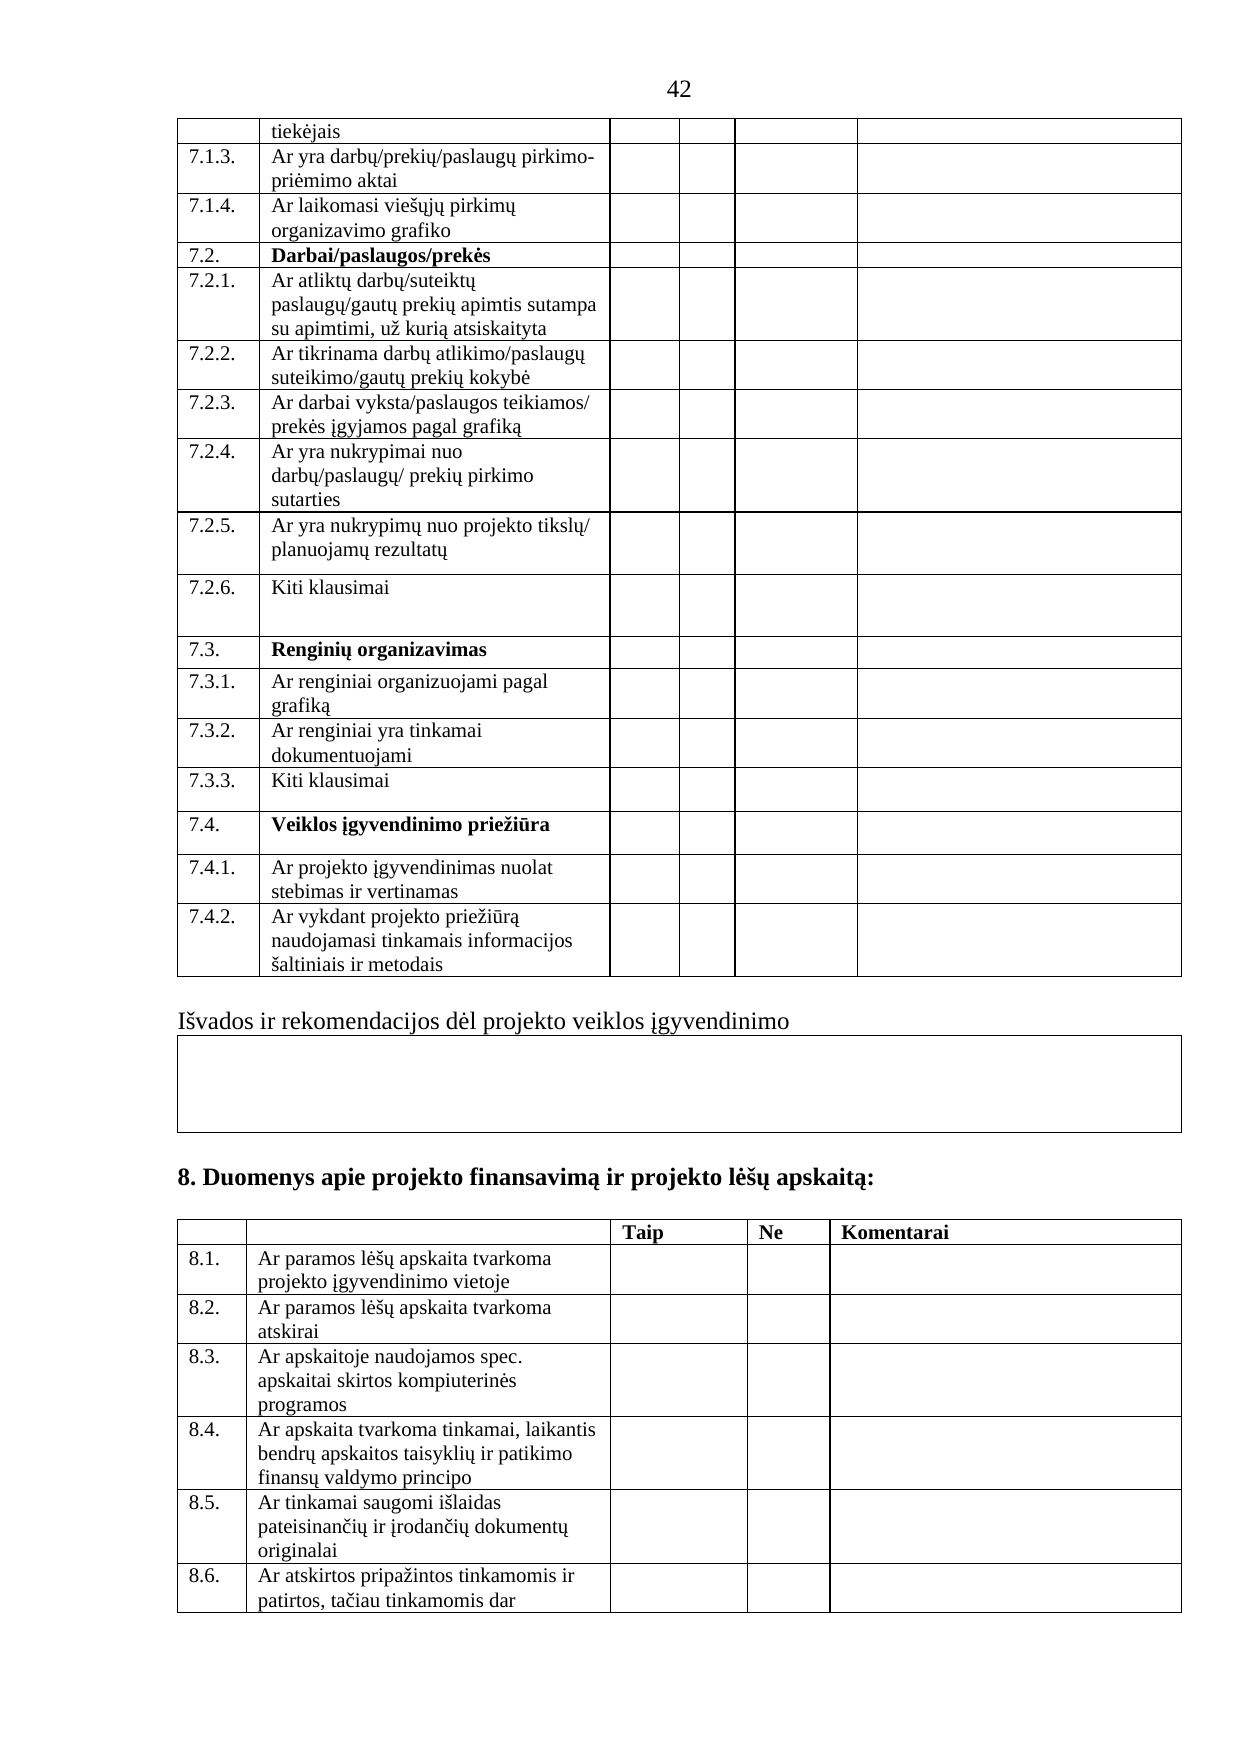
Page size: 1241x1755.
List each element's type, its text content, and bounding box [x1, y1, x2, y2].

table_cell 8.3. [178, 1344, 246, 1416]
table_cell [611, 1245, 747, 1293]
table_cell [680, 144, 734, 192]
text 8. Duomenys apie projekto finansavimą ir projekto lėšų apskaitą: [177, 1162, 1181, 1191]
table_cell tiekėjais [260, 119, 609, 143]
table_cell Ar yra darbų/prekių/paslaugų pirkimo-priėmimo aktai [260, 144, 609, 192]
table_cell [831, 1417, 1181, 1489]
table_cell [736, 513, 857, 574]
table_cell [680, 268, 734, 340]
table_cell 7.2. [178, 243, 259, 267]
table_cell [178, 119, 259, 143]
table_cell [831, 1564, 1181, 1612]
table_cell 7.3. [178, 637, 259, 668]
table_cell [736, 575, 857, 636]
table_cell [858, 669, 1181, 717]
table_cell Ar apskaitoje naudojamos spec. apskaitai skirtos kompiuterinės programos [247, 1344, 610, 1416]
table_cell 8.5. [178, 1490, 246, 1562]
table_cell Ar vykdant projekto priežiūrą naudojamasi tinkamais informacijos šaltiniais ir metodais [260, 904, 609, 976]
table_cell [680, 637, 734, 668]
table_cell [858, 855, 1181, 903]
table_cell [680, 439, 734, 511]
table_cell 7.3.1. [178, 669, 259, 717]
table_cell Ar atliktų darbų/suteiktų paslaugų/gautų prekių apimtis sutampa su apimtimi, už kurią atsiskaityta [260, 268, 609, 340]
table_cell [736, 812, 857, 854]
table_cell [680, 904, 734, 976]
table_cell [736, 637, 857, 668]
table_cell [611, 637, 679, 668]
table_header [247, 1220, 610, 1244]
table_cell 7.1.4. [178, 194, 259, 242]
table_cell [736, 669, 857, 717]
table_cell Ar projekto įgyvendinimas nuolat stebimas ir vertinamas [260, 855, 609, 903]
table_cell [748, 1245, 829, 1293]
table_cell [680, 119, 734, 143]
table_cell 7.2.2. [178, 341, 259, 389]
table_cell [858, 513, 1181, 574]
table_cell [748, 1490, 829, 1562]
table_cell Ar tinkamai saugomi išlaidas pateisinančių ir įrodančių dokumentų originalai [247, 1490, 610, 1562]
table_cell Veiklos įgyvendinimo priežiūra [260, 812, 609, 854]
table_cell [611, 812, 679, 854]
table_cell [858, 194, 1181, 242]
table_cell Renginių organizavimas [260, 637, 609, 668]
table_cell 8.4. [178, 1417, 246, 1489]
table_cell [858, 719, 1181, 767]
table_cell [611, 575, 679, 636]
table_cell [736, 268, 857, 340]
table_header Ne [748, 1220, 829, 1244]
table_cell Ar paramos lėšų apskaita tvarkoma atskirai [247, 1295, 610, 1343]
table_cell [611, 719, 679, 767]
table_cell [611, 243, 679, 267]
table_cell 7.2.3. [178, 390, 259, 438]
table_cell 7.2.5. [178, 513, 259, 574]
table_cell [680, 768, 734, 811]
table_cell [736, 194, 857, 242]
table_cell [858, 341, 1181, 389]
table_cell [736, 439, 857, 511]
table_header Taip [611, 1220, 747, 1244]
table_cell [858, 637, 1181, 668]
table_cell [680, 243, 734, 267]
table_cell 8.6. [178, 1564, 246, 1612]
table_cell [858, 439, 1181, 511]
table_cell Ar atskirtos pripažintos tinkamomis ir patirtos, tačiau tinkamomis dar [247, 1564, 610, 1612]
table_cell Ar yra nukrypimų nuo projekto tikslų/ planuojamų rezultatų [260, 513, 609, 574]
table_cell [611, 1295, 747, 1343]
table_cell Ar tikrinama darbų atlikimo/paslaugų suteikimo/gautų prekių kokybė [260, 341, 609, 389]
table_cell [680, 390, 734, 438]
table_cell 7.3.2. [178, 719, 259, 767]
table_cell Ar paramos lėšų apskaita tvarkoma projekto įgyvendinimo vietoje [247, 1245, 610, 1293]
table_cell [858, 575, 1181, 636]
table_cell [831, 1295, 1181, 1343]
table_cell Ar renginiai yra tinkamai dokumentuojami [260, 719, 609, 767]
table_cell [680, 575, 734, 636]
table_cell [858, 243, 1181, 267]
table_cell [736, 341, 857, 389]
table_header [178, 1220, 246, 1244]
table_cell 8.2. [178, 1295, 246, 1343]
text Išvados ir rekomendacijos dėl projekto veiklos įgyvendinimo [177, 1006, 1181, 1035]
table_cell [858, 119, 1181, 143]
table_cell 7.2.4. [178, 439, 259, 511]
table_cell [858, 144, 1181, 192]
table_cell [736, 904, 857, 976]
table_cell [858, 768, 1181, 811]
table_cell 7.2.1. [178, 268, 259, 340]
table_cell [748, 1564, 829, 1612]
table_cell 7.4.1. [178, 855, 259, 903]
table_cell [611, 194, 679, 242]
table_cell [748, 1417, 829, 1489]
table_cell Darbai/paslaugos/prekės [260, 243, 609, 267]
table_cell Ar apskaita tvarkoma tinkamai, laikantis bendrų apskaitos taisyklių ir patikimo finansų valdymo principo [247, 1417, 610, 1489]
table_header Komentarai [831, 1220, 1181, 1244]
table_cell [736, 719, 857, 767]
table_cell [611, 768, 679, 811]
table_cell 7.4. [178, 812, 259, 854]
table_cell [611, 341, 679, 389]
table_cell [680, 812, 734, 854]
table_cell Ar laikomasi viešųjų pirkimų organizavimo grafiko [260, 194, 609, 242]
table_cell [736, 119, 857, 143]
table_cell [858, 390, 1181, 438]
table_cell [858, 904, 1181, 976]
table_cell 8.1. [178, 1245, 246, 1293]
table_cell [680, 855, 734, 903]
table_cell [611, 268, 679, 340]
table_cell [611, 904, 679, 976]
table_cell [736, 768, 857, 811]
table_cell [680, 719, 734, 767]
table_cell 7.4.2. [178, 904, 259, 976]
table_cell [831, 1344, 1181, 1416]
table_cell [736, 390, 857, 438]
table_cell [748, 1344, 829, 1416]
table_cell [858, 268, 1181, 340]
table_cell [736, 243, 857, 267]
table_cell [611, 119, 679, 143]
table_cell Kiti klausimai [260, 575, 609, 636]
table_cell Ar yra nukrypimai nuo darbų/paslaugų/ prekių pirkimo sutarties [260, 439, 609, 511]
table_cell [611, 669, 679, 717]
table_cell [736, 855, 857, 903]
table_cell [611, 1344, 747, 1416]
table_cell [611, 855, 679, 903]
table_cell 7.2.6. [178, 575, 259, 636]
table_header [178, 1036, 1181, 1132]
table_cell [680, 669, 734, 717]
table_cell [611, 1490, 747, 1562]
table_cell Ar darbai vyksta/paslaugos teikiamos/ prekės įgyjamos pagal grafiką [260, 390, 609, 438]
table_cell 7.3.3. [178, 768, 259, 811]
table_cell [611, 144, 679, 192]
table_cell Kiti klausimai [260, 768, 609, 811]
table_cell [611, 1417, 747, 1489]
table_cell [611, 439, 679, 511]
table_cell [611, 1564, 747, 1612]
table_cell [858, 812, 1181, 854]
table_cell [680, 194, 734, 242]
table_cell [611, 390, 679, 438]
table_cell [736, 144, 857, 192]
table_cell Ar renginiai organizuojami pagal grafiką [260, 669, 609, 717]
table_cell 7.1.3. [178, 144, 259, 192]
table_cell [748, 1295, 829, 1343]
table_cell [680, 341, 734, 389]
table_cell [831, 1245, 1181, 1293]
table_cell [680, 513, 734, 574]
table_cell [831, 1490, 1181, 1562]
table_cell [611, 513, 679, 574]
